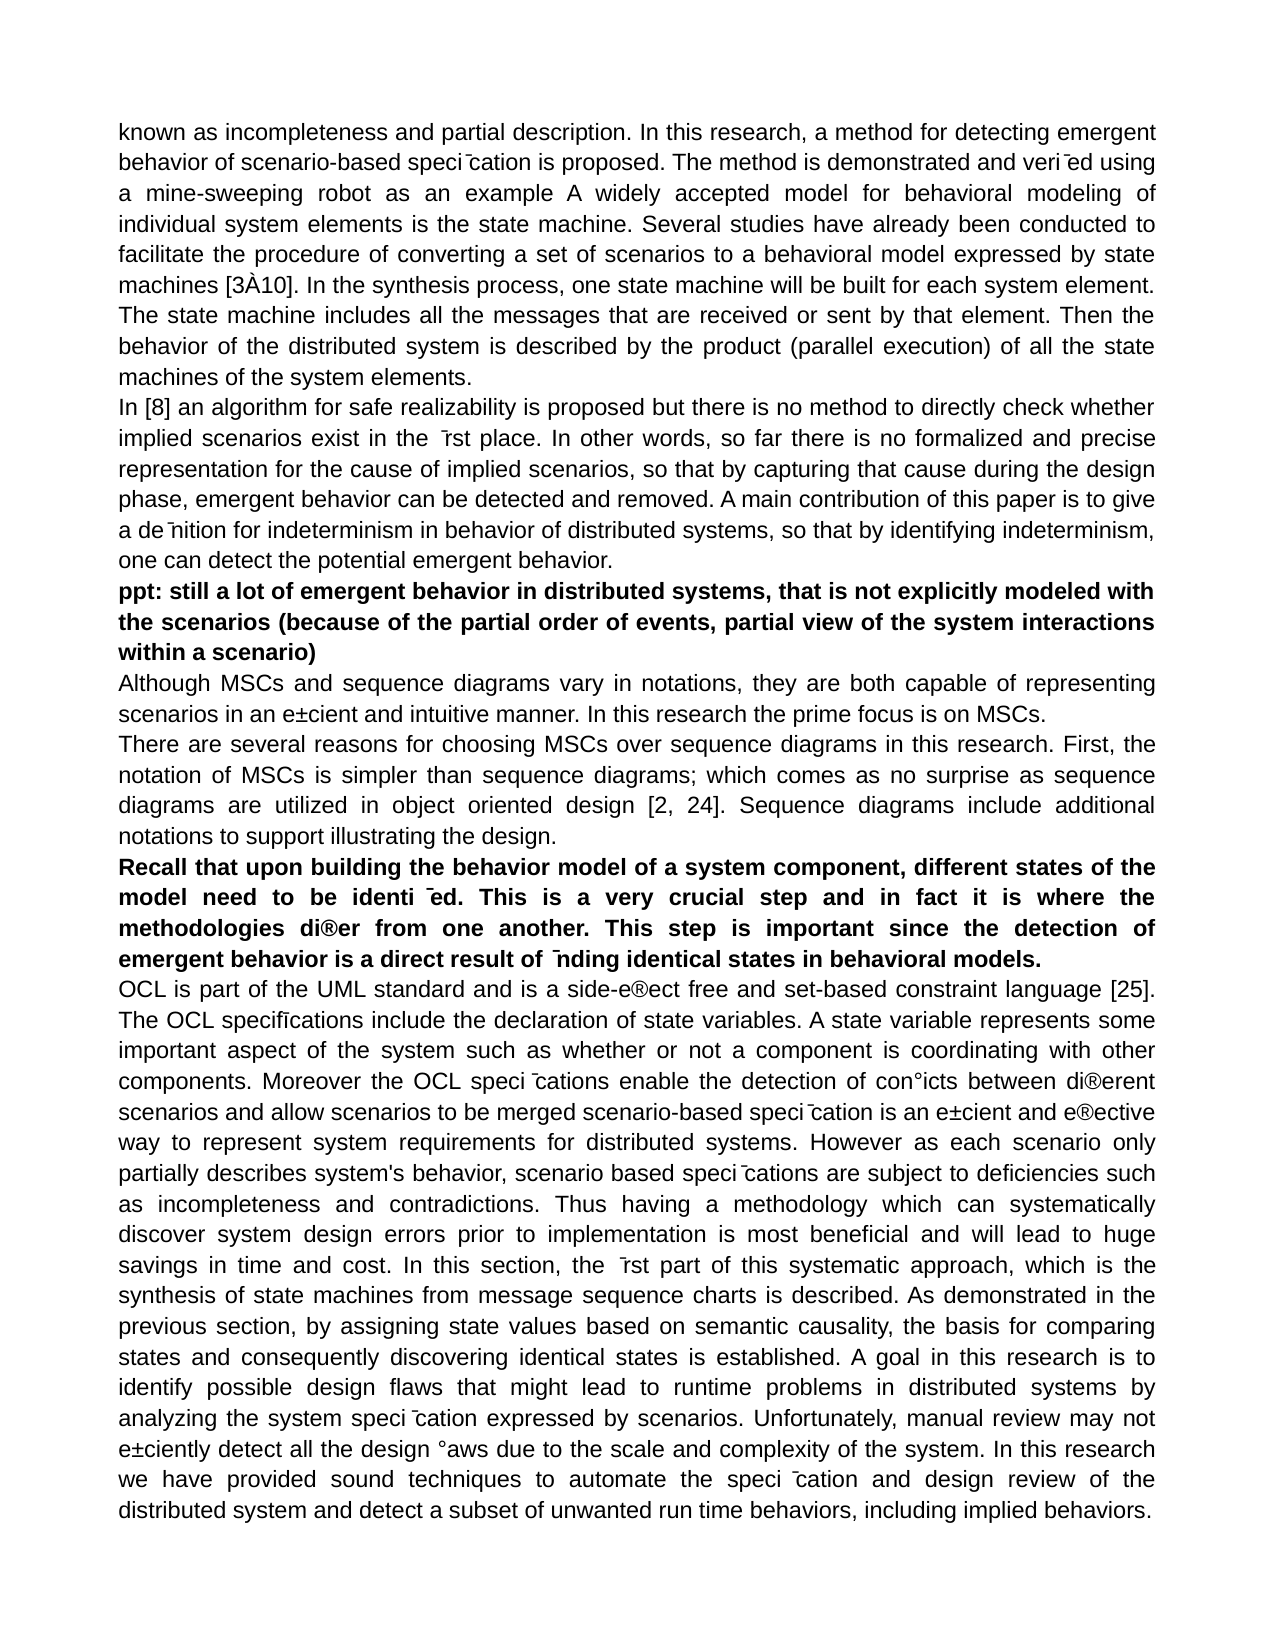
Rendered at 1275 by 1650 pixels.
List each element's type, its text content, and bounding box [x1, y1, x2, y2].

text There are several reasons for choosing MSCs over sequence diagrams in this research. First, the notation of MSCs is simpler than sequence diagrams; which comes as no surprise as sequence diagrams are utilized in object oriented design [2, 24]. Sequence diagrams include additional notations to support illustrating the design. [118, 731, 1157, 849]
text ppt: still a lot of emergent behavior in distributed systems, that is not explicitly modeled with the scenarios (because of the partial order of events, partial view of the system interactions within a scenario) [118, 577, 1157, 666]
text OCL is part of the UML standard and is a side-e®ect free and set-based constraint language [25]. The OCL specifīcations include the declaration of state variables. A state variable represents some important aspect of the system such as whether or not a component is coordinating with other components. Moreover the OCL speci ̄cations enable the detection of con°icts between di®erent scenarios and allow scenarios to be merged scenario-based speci ̄cation is an e±cient and e®ective way to represent system requirements for distributed systems. However as each scenario only partially describes system's behavior, scenario based speci ̄cations are subject to deficiencies such as incompleteness and contradictions. Thus having a methodology which can systematically discover system design errors prior to implementation is most beneficial and will lead to huge savings in time and cost. In this section, the ̄rst part of this systematic approach, which is the synthesis of state machines from message sequence charts is described. As demonstrated in the previous section, by assigning state values based on semantic causality, the basis for comparing states and consequently discovering identical states is established. A goal in this research is to identify possible design flaws that might lead to runtime problems in distributed systems by analyzing the system speci ̄cation expressed by scenarios. Unfortunately, manual review may not e±ciently detect all the design °aws due to the scale and complexity of the system. In this research we have provided sound techniques to automate the speci ̄cation and design review of the distributed system and detect a subset of unwanted run time behaviors, including implied behaviors. [118, 976, 1157, 1523]
text Recall that upon building the behavior model of a system component, different states of the model need to be identi ̄ed. This is a very crucial step and in fact it is where the methodologies di®er from one another. This step is important since the detection of emergent behavior is a direct result of ̄nding identical states in behavioral models. [118, 853, 1157, 972]
text Although MSCs and sequence diagrams vary in notations, they are both capable of representing scenarios in an e±cient and intuitive manner. In this research the prime focus is on MSCs. [118, 669, 1157, 727]
text In [8] an algorithm for safe realizability is proposed but there is no method to directly check whether implied scenarios exist in the ̄rst place. In other words, so far there is no formalized and precise representation for the cause of implied scenarios, so that by capturing that cause during the design phase, emergent behavior can be detected and removed. A main contribution of this paper is to give a de ̄nition for indeterminism in behavior of distributed systems, so that by identifying indeterminism, one can detect the potential emergent behavior. [118, 394, 1157, 574]
text known as incompleteness and partial description. In this research, a method for detecting emergent behavior of scenario-based speci ̄cation is proposed. The method is demonstrated and veri ̄ed using a mine-sweeping robot as an example A widely accepted model for behavioral modeling of individual system elements is the state machine. Several studies have already been conducted to facilitate the procedure of converting a set of scenarios to a behavioral model expressed by state machines [3À10]. In the synthesis process, one state machine will be built for each system element. The state machine includes all the messages that are received or sent by that element. Then the behavior of the distributed system is described by the product (parallel execution) of all the state machines of the system elements. [118, 118, 1157, 390]
